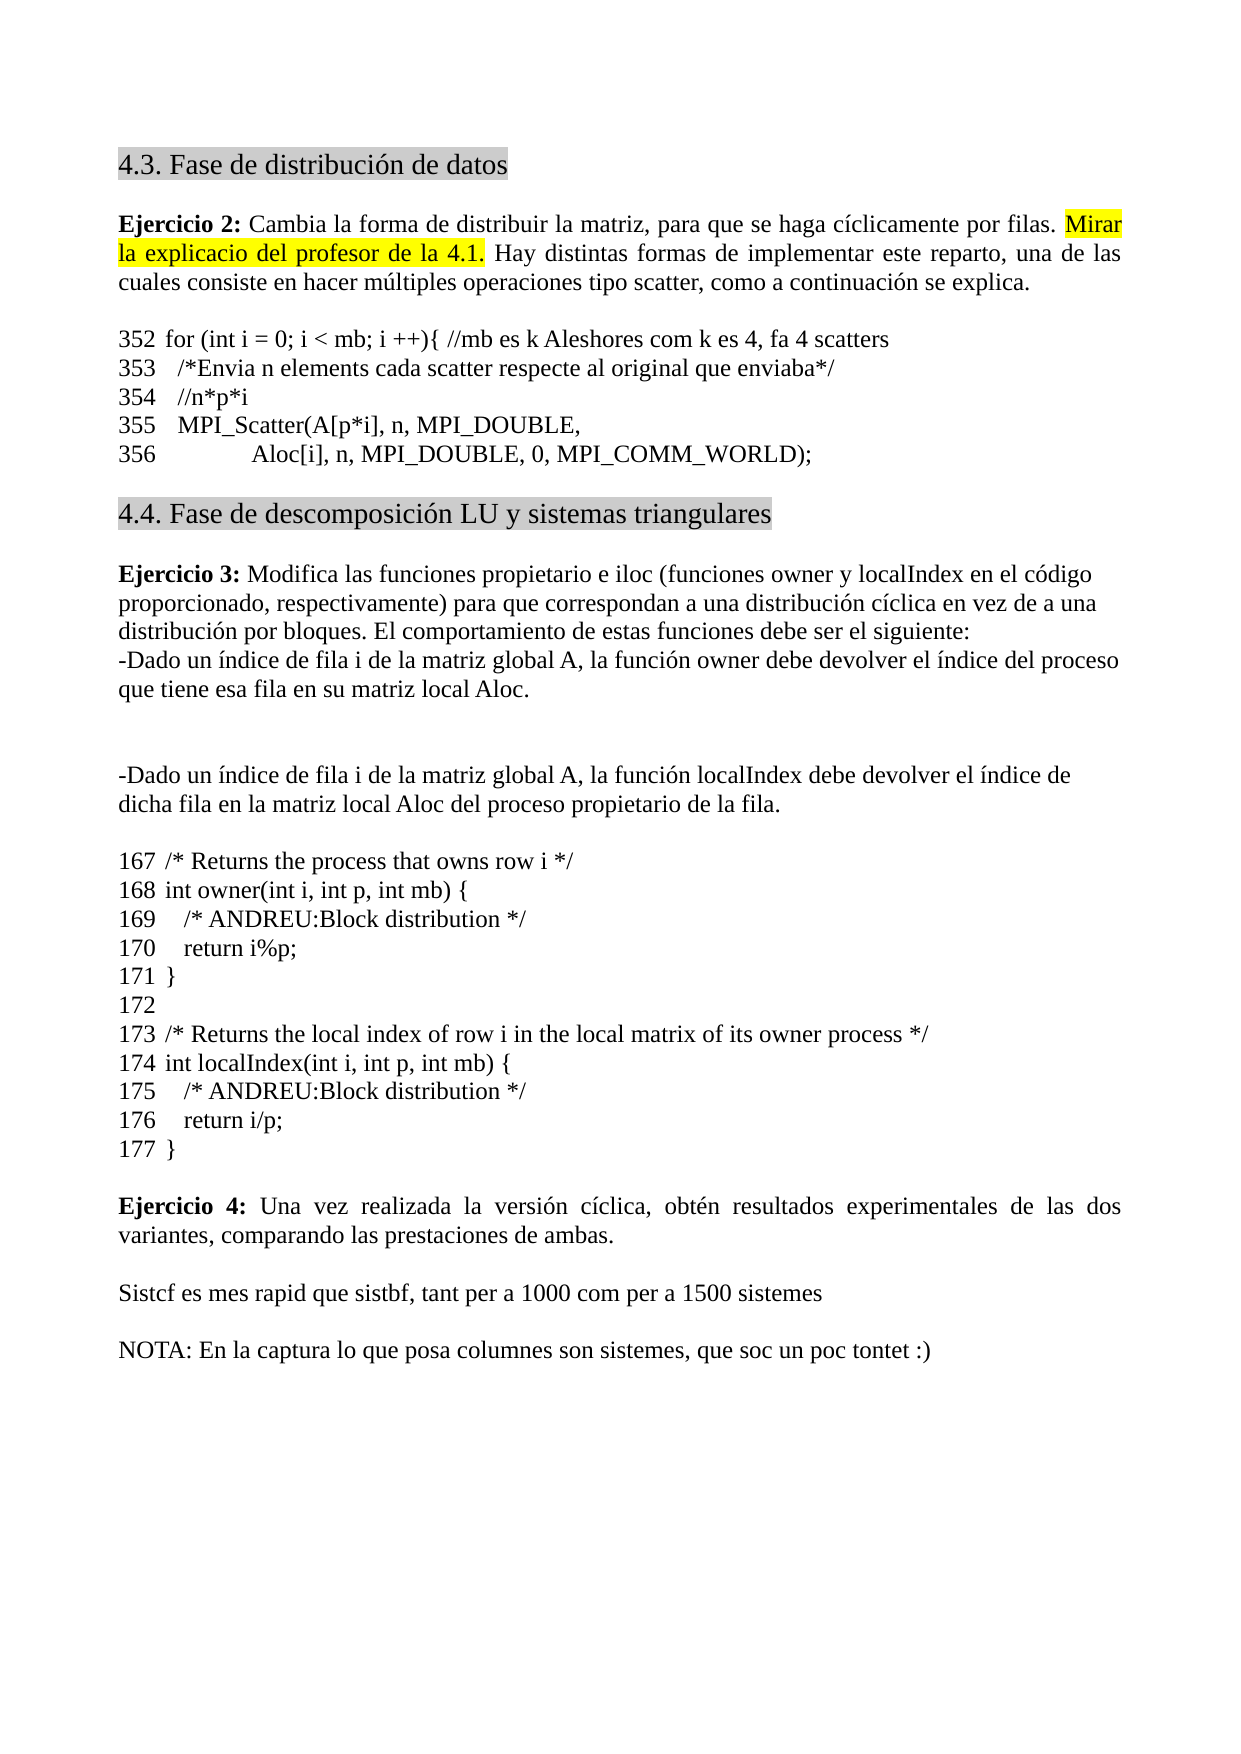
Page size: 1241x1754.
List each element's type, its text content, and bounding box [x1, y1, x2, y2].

text 4.3. Fase de distribución de datos [118, 147, 1122, 180]
text 4.4. Fase de descomposición LU y sistemas triangulares [118, 497, 1122, 530]
text Sistcf es mes rapid que sistbf, tant per a 1000 com per a 1500 sistemes [118, 1278, 1122, 1306]
text -Dado un índice de fila i de la matriz global A, la función owner debe devolver el índice del proceso que tiene esa fila en su matriz local Aloc. [118, 645, 1122, 703]
table_header 352 353 354 355 356 [118, 324, 165, 468]
text Ejercicio 2: Cambia la forma de distribuir la matriz, para que se haga cíclicamente por filas. Mirar la explicacio del profesor de la 4.1. Hay distintas formas de implementar este reparto, una de las cuales consiste en hacer múltiples operaciones tipo scatter, como a continuación se explica. [118, 209, 1122, 295]
text -Dado un índice de fila i de la matriz global A, la función localIndex debe devolver el índice de dicha fila en la matriz local Aloc del proceso propietario de la fila. [118, 760, 1122, 818]
table_header for (int i = 0; i < mb; i ++){ //mb es k Aleshores com k es 4, fa 4 scatters /*Envia n elements cada scatter respecte al original que enviaba*/ //n*p*i MPI_Scatter(A[p*i], n, MPI_DOUBLE, Aloc[i], n, MPI_DOUBLE, 0, MPI_COMM_WORLD); [165, 324, 1122, 468]
table_header /* Returns the process that owns row i */ int owner(int i, int p, int mb) { /* ANDREU:Block distribution */ return i%p; } /* Returns the local index of row i in the local matrix of its owner process */ int localIndex(int i, int p, int mb) { /* ANDREU:Block distribution */ return i/p; } [165, 846, 1122, 1163]
text Ejercicio 4: Una vez realizada la versión cíclica, obtén resultados experimentales de las dos variantes, comparando las prestaciones de ambas. [118, 1191, 1122, 1249]
text Ejercicio 3: Modifica las funciones propietario e iloc (funciones owner y localIndex en el código proporcionado, respectivamente) para que correspondan a una distribución cíclica en vez de a una distribución por bloques. El comportamiento de estas funciones debe ser el siguiente: [118, 559, 1122, 645]
table_header 167 168 169 170 171 172 173 174 175 176 177 [118, 846, 165, 1163]
text NOTA: En la captura lo que posa columnes son sistemes, que soc un poc tontet :) [118, 1335, 1122, 1364]
